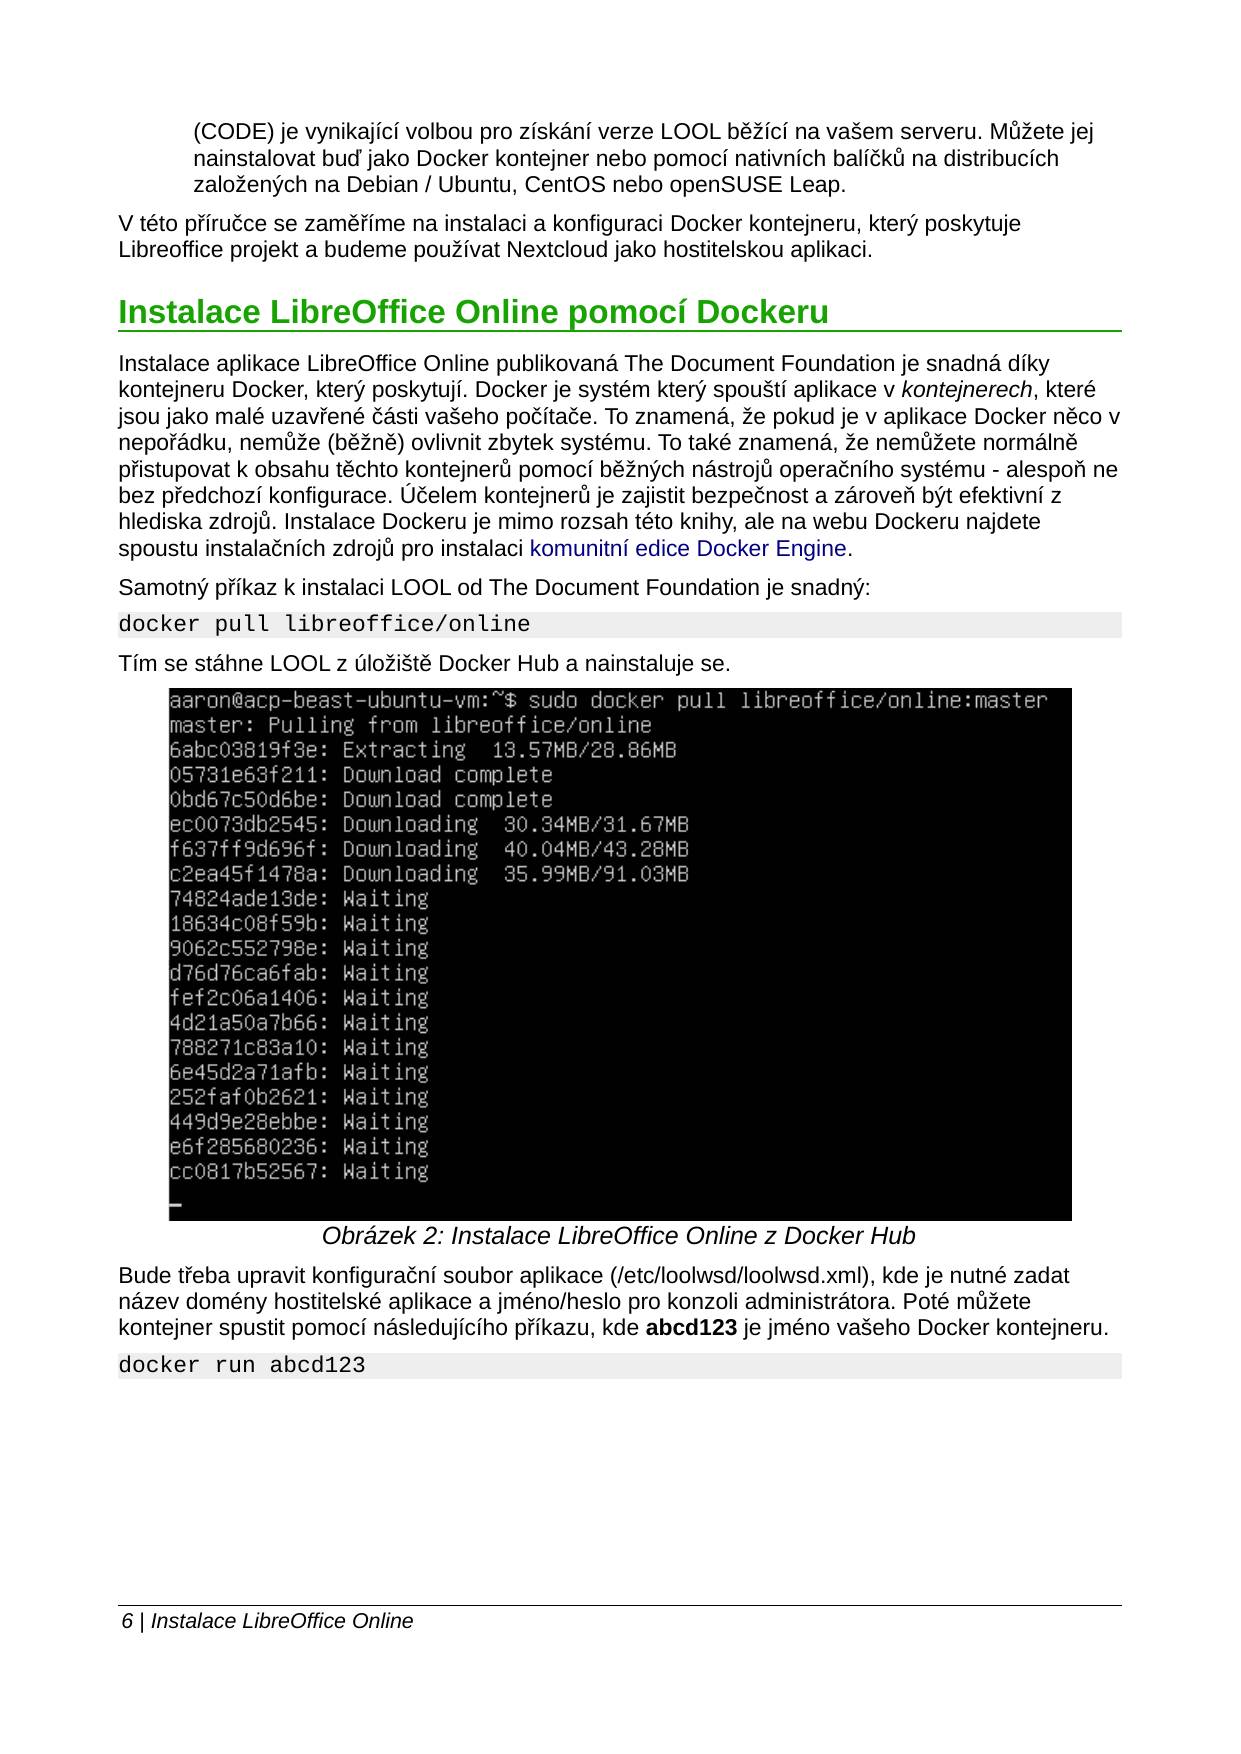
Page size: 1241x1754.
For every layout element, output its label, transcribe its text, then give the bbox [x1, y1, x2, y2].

text docker pull libreoffice/online [118, 612, 1122, 638]
text docker run abcd123 [118, 1353, 1122, 1379]
text Bude třeba upravit konfigurační soubor aplikace (/etc/loolwsd/loolwsd.xml), kde je nutné zadat název domény hostitelské aplikace a jméno/heslo pro konzoli administrátora. Poté můžete kontejner spustit pomocí následujícího příkazu, kde abcd123 je jméno vašeho Docker kontejneru. [118, 1262, 1122, 1341]
list (CODE) je vynikající volbou pro získání verze LOOL běžící na vašem serveru. Můžete jej nainstalovat buď jako Docker kontejner nebo pomocí nativních balíčků na distribucích založených na Debian / Ubuntu, CentOS nebo openSUSE Leap. [156, 118, 1122, 197]
text Tím se stáhne LOOL z úložiště Docker Hub a nainstaluje se. [118, 650, 1122, 676]
text Obrázek 2: Instalace LibreOffice Online z Docker Hub [164, 1221, 1076, 1250]
text Samotný příkaz k instalaci LOOL od The Document Foundation je snadný: [118, 573, 1122, 600]
text Instalace aplikace LibreOffice Online publikovaná The Document Foundation je snadná díky kontejneru Docker, který poskytují. Docker je systém který spouští aplikace v kontejnerech, které jsou jako malé uzavřené části vašeho počítače. To znamená, že pokud je v aplikace Docker něco v nepořádku, nemůže (běžně) ovlivnit zbytek systému. To také znamená, že nemůžete normálně přistupovat k obsahu těchto kontejnerů pomocí běžných nástrojů operačního systému - alespoň ne bez předchozí konfigurace. Účelem kontejnerů je zajistit bezpečnost a zároveň být efektivní z hlediska zdrojů. Instalace Dockeru je mimo rozsah této knihy, ale na webu Dockeru najdete spoustu instalačních zdrojů pro instalaci komunitní edice Docker Engine. [118, 350, 1122, 561]
text V této příručce se zaměříme na instalaci a konfiguraci Docker kontejneru, který poskytuje Libreoffice projekt a budeme používat Nextcloud jako hostitelskou aplikaci. [118, 210, 1122, 262]
subtitle Instalace LibreOffice Online pomocí Dockeru [118, 292, 1122, 330]
picture [168, 688, 1072, 1221]
